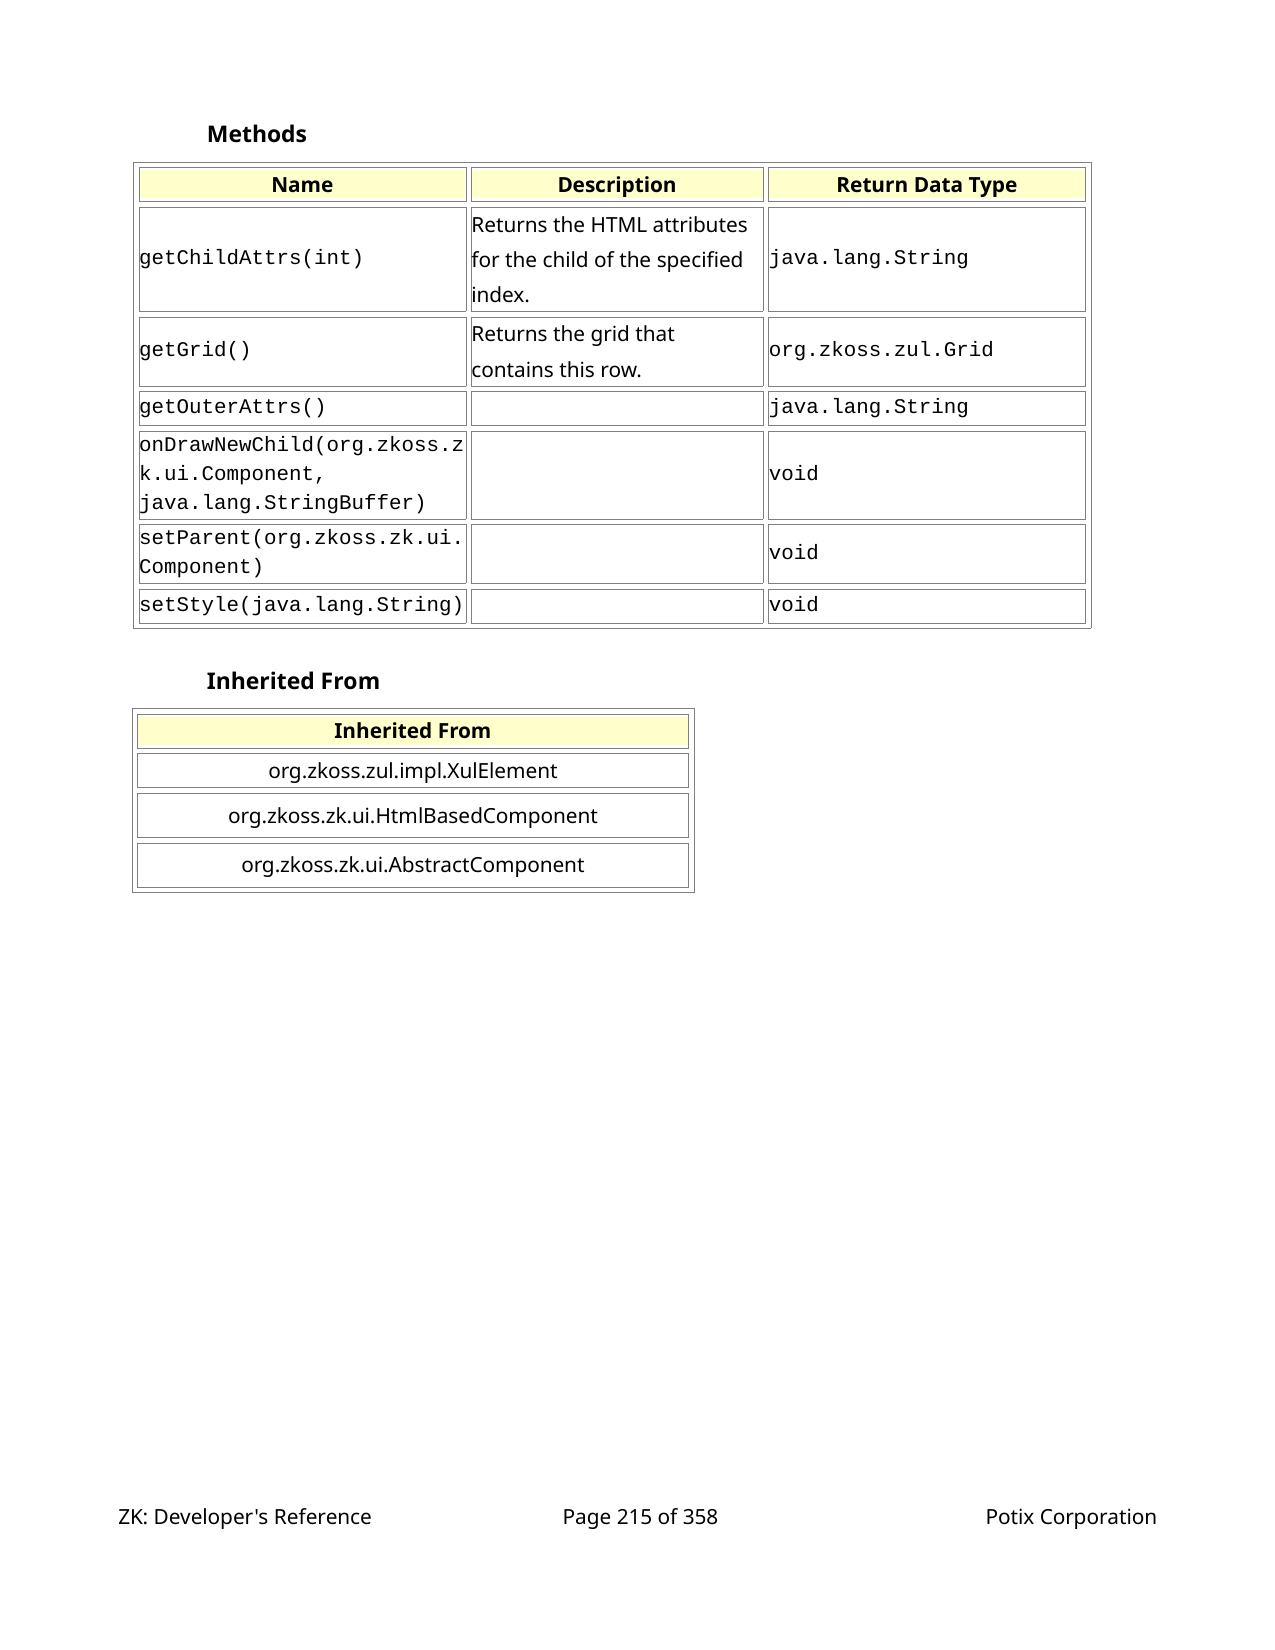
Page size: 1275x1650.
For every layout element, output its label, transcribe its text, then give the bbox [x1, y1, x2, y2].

table_cell getOuterAttrs() [136, 386, 468, 425]
subtitle Inherited From [207, 665, 1157, 696]
table_cell Returns the HTML attributes for the child of the specified index. [468, 201, 766, 311]
table_cell setParent(org.zkoss.zk.ui.Component) [136, 519, 468, 583]
subtitle Methods [207, 118, 1157, 149]
table_cell [472, 432, 763, 519]
table_cell org.zkoss.zul.Grid [766, 311, 1088, 386]
table_cell getChildAttrs(int) [136, 201, 468, 311]
table_cell setStyle(java.lang.String) [136, 583, 468, 623]
table_header Return Data Type [766, 163, 1088, 201]
table_header Description [468, 163, 766, 201]
table_cell void [766, 583, 1088, 623]
table_cell [468, 425, 766, 519]
table_cell java.lang.String [766, 201, 1088, 311]
table_cell Returns the grid that contains this row. [468, 311, 766, 386]
table_header Name [136, 163, 468, 201]
table_cell void [766, 425, 1088, 519]
table_cell [472, 590, 763, 623]
table_cell [468, 519, 766, 583]
table_cell [472, 392, 763, 425]
table_cell [468, 386, 766, 425]
table_cell org.zkoss.zk.ui.HtmlBasedComponent [134, 787, 691, 837]
table_cell [468, 583, 766, 623]
table_cell getGrid() [136, 311, 468, 386]
table_cell org.zkoss.zk.ui.AbstractComponent [134, 837, 691, 887]
table_cell java.lang.String [766, 386, 1088, 425]
table_cell org.zkoss.zul.impl.XulElement [134, 748, 691, 787]
table_cell void [766, 519, 1088, 583]
table_cell [472, 525, 763, 583]
table_cell onDrawNewChild(org.zkoss.zk.ui.Component, java.lang.StringBuffer) [136, 425, 468, 519]
table_header Inherited From [134, 709, 691, 748]
